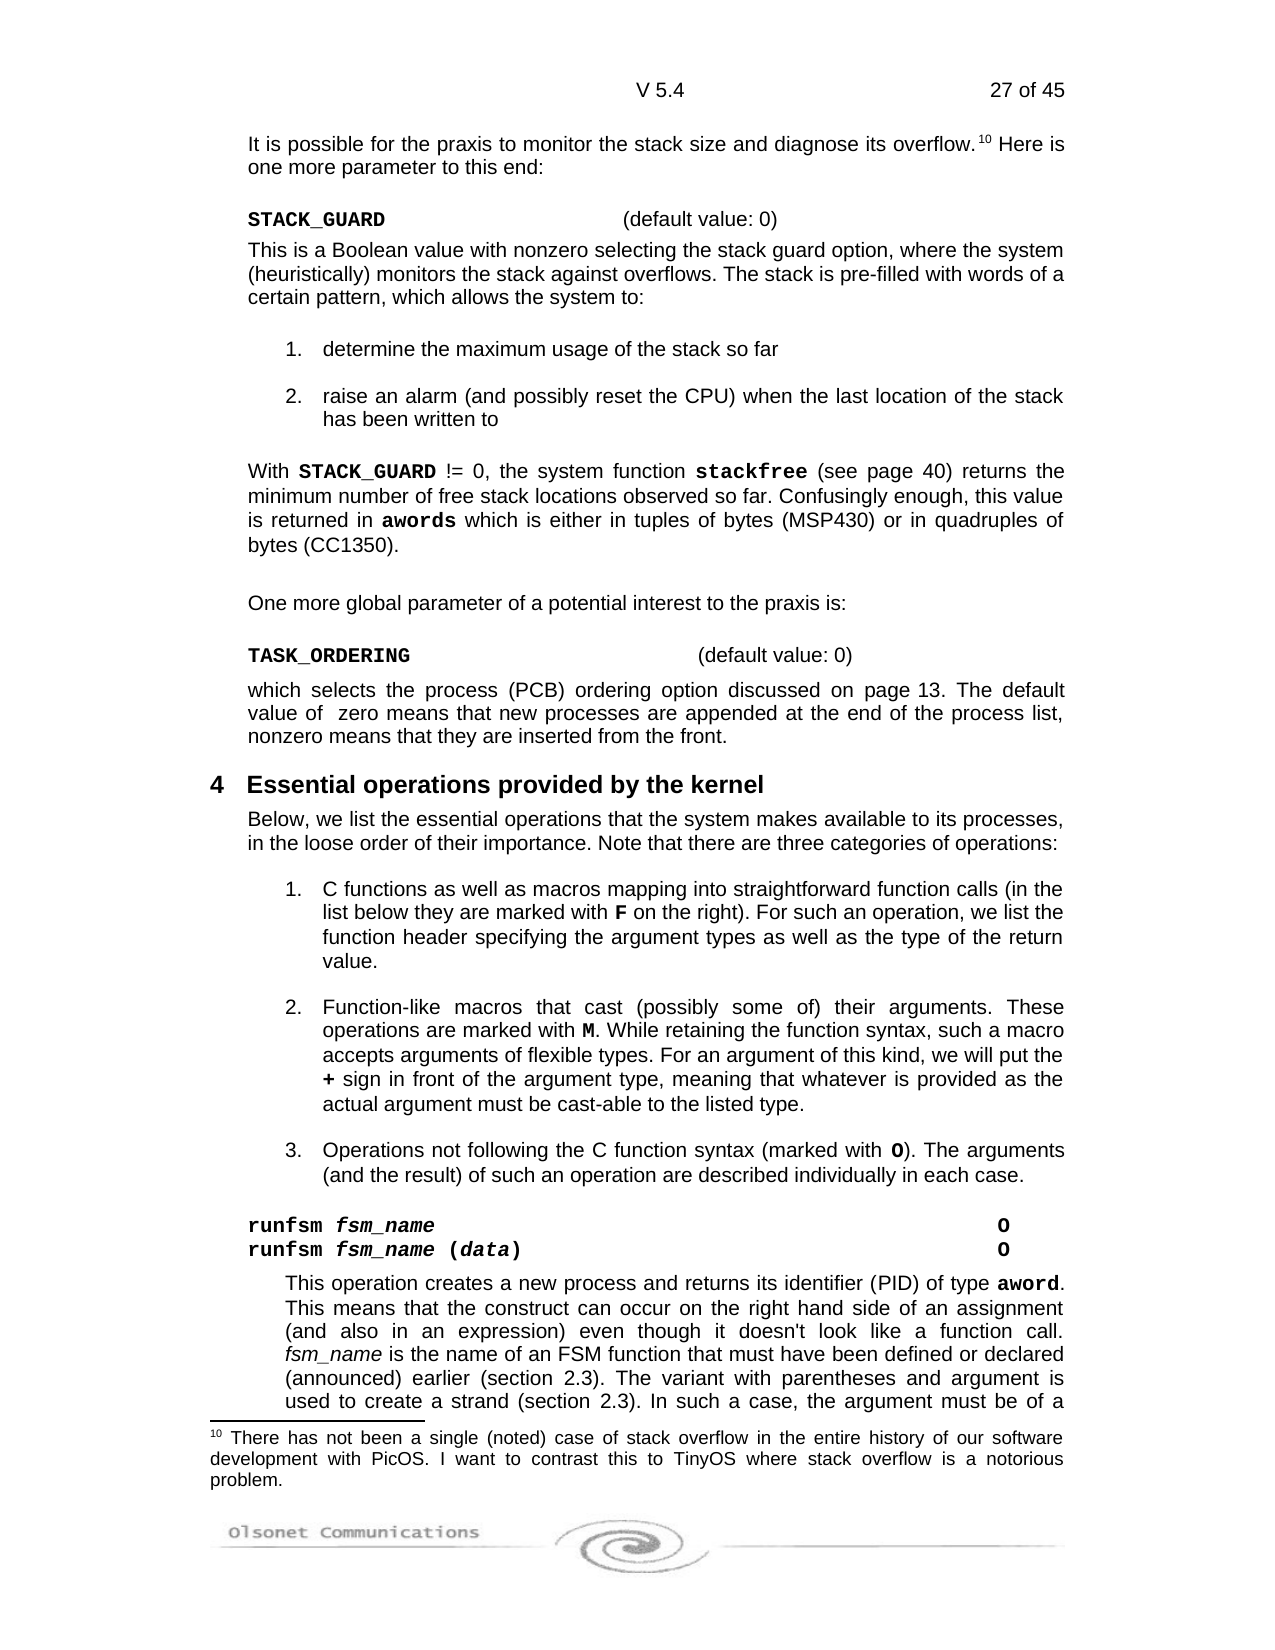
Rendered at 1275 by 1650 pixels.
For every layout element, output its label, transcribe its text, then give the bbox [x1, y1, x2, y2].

text It is possible for the praxis to monitor the stack size and diagnose its overflow. Here is one more parameter to this end: [248, 132, 1065, 179]
text TASK_ORDERING (default value: 0) [248, 644, 1065, 669]
text runfsm fsm_name O [247, 1215, 1065, 1239]
text STACK_GUARD (default value: 0) [248, 208, 1065, 233]
text With STACK_GUARD != 0, the system function stackfree (see page 40) returns the minimum number of free stack locations observed so far. Confusingly enough, this value is returned in awords which is either in tuples of bytes (MSP430) or in quadruples of bytes (CC1350). [248, 460, 1065, 557]
list Function-like macros that cast (possibly some of) their arguments. These operations are marked with M. While retaining the function syntax, such a macro accepts arguments of flexible types. For an argument of this kind, we will put the + sign in front of the argument type, meaning that whatever is provided as the actual argument must be cast-able to the listed type. [285, 996, 1065, 1116]
text This operation creates a new process and returns its identifier (PID) of type aword. This means that the construct can occur on the right hand side of an assignment (and also in an expression) even though it doesn't look like a function call. fsm_name is the name of an FSM function that must have been defined or declared (announced) earlier (section 2.3). The variant with parentheses and argument is used to create a strand (section 2.3). In such a case, the argument must be of a [285, 1271, 1065, 1412]
subtitle Essential operations provided by the kernel [210, 771, 1065, 799]
text Below, we list the essential operations that the system makes available to its processes, in the loose order of their importance. Note that there are three categories of operations: [247, 808, 1065, 854]
list Operations not following the C function syntax (marked with O). The arguments (and the result) of such an operation are described individually in each case. [285, 1139, 1065, 1187]
picture [210, 1504, 1065, 1596]
text This is a Boolean value with nonzero selecting the stack guard option, where the system (heuristically) monitors the stack against overflows. The stack is pre-filled with words of a certain pattern, which allows the system to: [248, 239, 1065, 309]
text There has not been a single (noted) case of stack overflow in the entire history of our software development with PicOS. I want to contrast this to TinyOS where stack overflow is a notorious problem. [210, 1427, 1065, 1490]
text One more global parameter of a potential interest to the praxis is: [248, 592, 1065, 615]
list raise an alarm (and possibly reset the CPU) when the last location of the stack has been written to [285, 384, 1065, 431]
list C functions as well as macros mapping into straightforward function calls (in the list below they are marked with F on the right). For such an operation, we list the function header specifying the argument types as well as the type of the return value. [285, 878, 1065, 972]
text which selects the process (PCB) ordering option discussed on page 13. The default value of zero means that new processes are appended at the end of the process list, nonzero means that they are inserted from the front. [248, 678, 1065, 748]
text runfsm fsm_name (data) O [247, 1239, 1065, 1262]
list determine the maximum usage of the stack so far [285, 338, 1065, 361]
